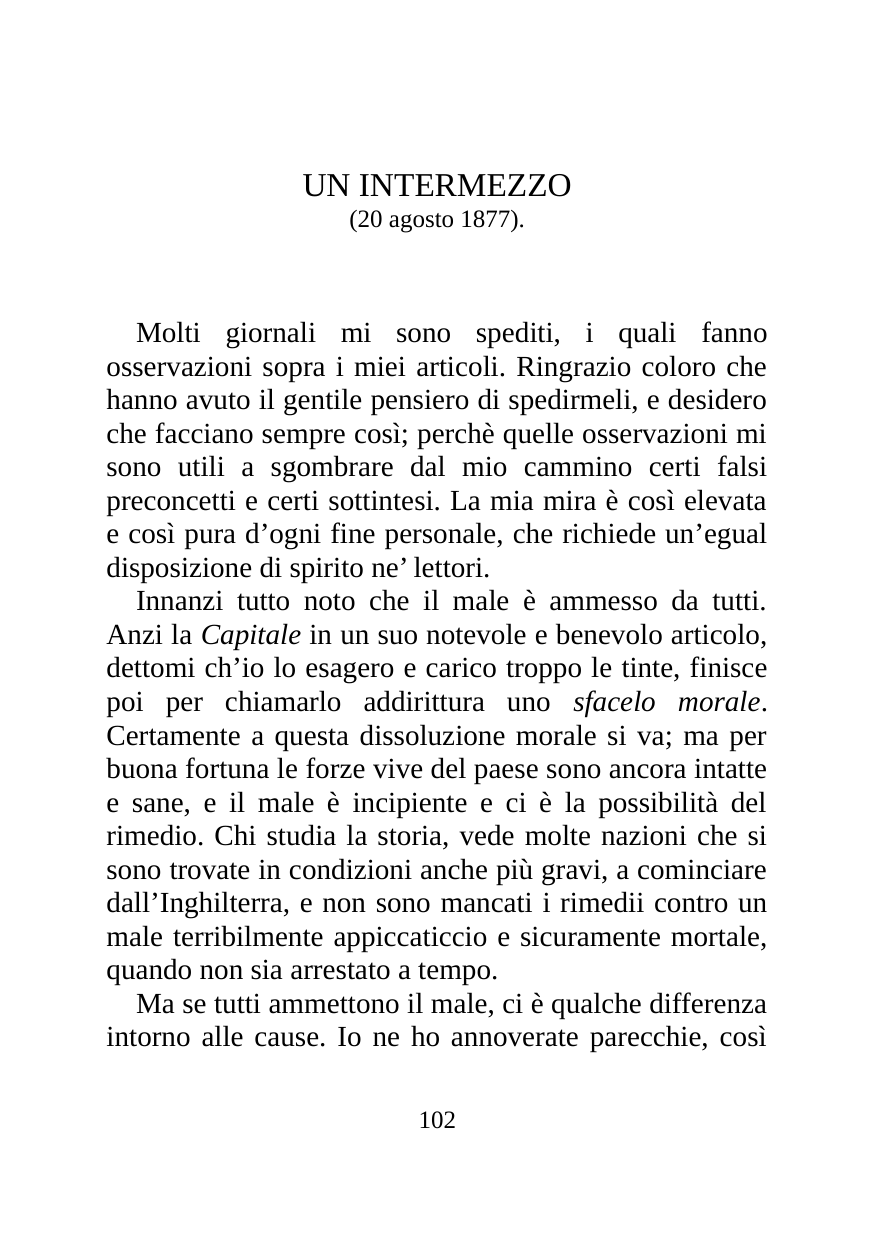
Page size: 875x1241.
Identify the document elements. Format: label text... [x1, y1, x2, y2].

text Innanzi tutto noto che il male è ammesso da tutti. Anzi la Capitale in un suo notevole e benevolo articolo, dettomi ch’io lo esagero e carico troppo le tinte, finisce poi per chiamarlo addirittura uno sfacelo morale. Certamente a questa dissoluzione morale si va; ma per buona fortuna le forze vive del paese sono ancora intatte e sane, e il male è incipiente e ci è la possibilità del rimedio. Chi studia la storia, vede molte nazioni che si sono trovate in condizioni anche più gravi, a cominciare dall’Inghilterra, e non sono mancati i rimedii contro un male terribilmente appiccaticcio e sicuramente mortale, quando non sia arrestato a tempo. [106, 583, 768, 986]
text Molti giornali mi sono spediti, i quali fanno osservazioni sopra i miei articoli. Ringrazio coloro che hanno avuto il gentile pensiero di spedirmeli, e desidero che facciano sempre così; perchè quelle osservazioni mi sono utili a sgombrare dal mio cammino certi falsi preconcetti e certi sottintesi. La mia mira è così elevata e così pura d’ogni fine personale, che richiede un’egual disposizione di spirito ne’ lettori. [106, 315, 768, 583]
text Ma se tutti ammettono il male, ci è qualche differenza intorno alle cause. Io ne ho annoverate parecchie, così [106, 986, 768, 1053]
subtitle UN INTERMEZZO (20 agosto 1877). [106, 165, 768, 232]
